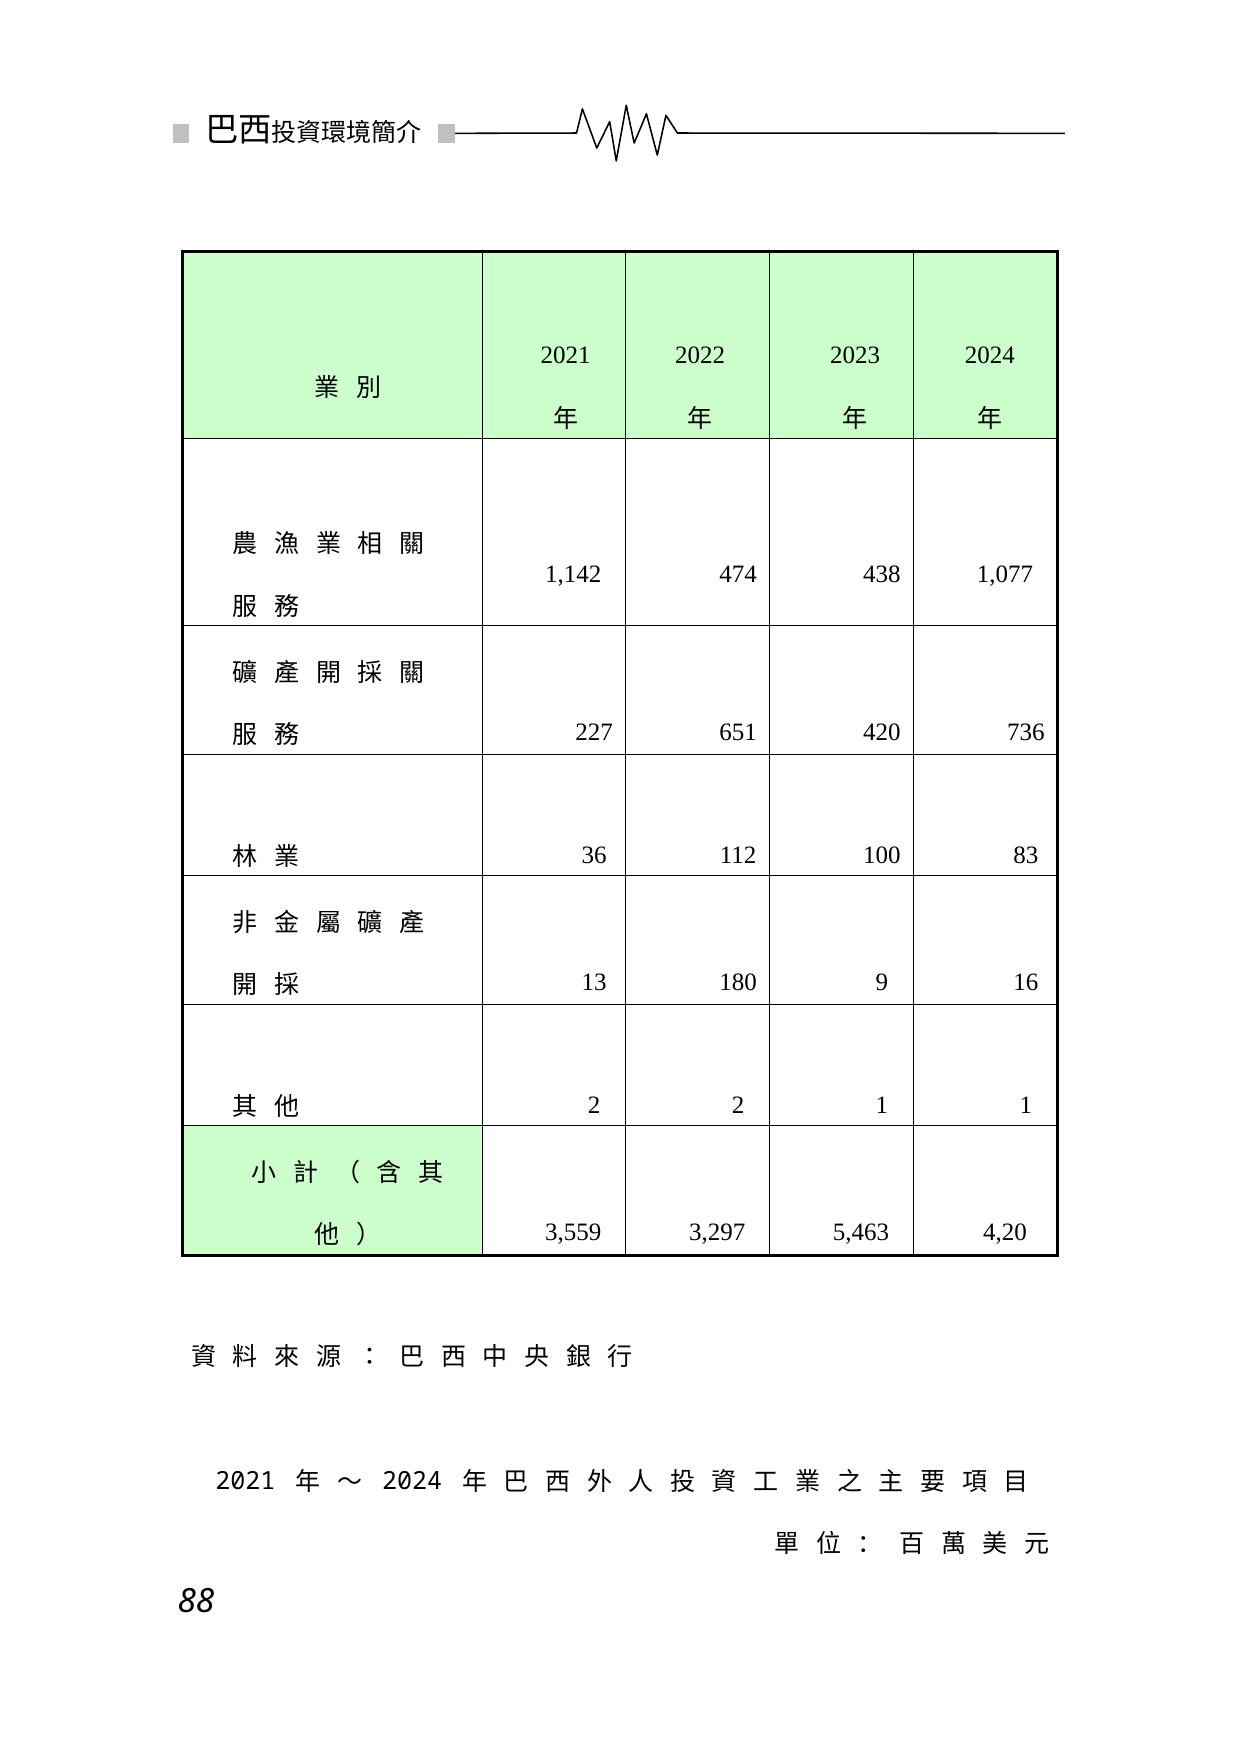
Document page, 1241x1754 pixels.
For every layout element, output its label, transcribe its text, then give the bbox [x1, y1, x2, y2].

table_cell 736 [914, 626, 1056, 754]
table_cell 36 [483, 755, 625, 875]
table_header 業別 [184, 253, 482, 438]
table_cell 3,559 [483, 1126, 625, 1254]
table_cell 1 [914, 1005, 1056, 1125]
text 資料來源：巴西中央銀行 [183, 1313, 1058, 1375]
table_header 2024年 [914, 253, 1056, 438]
table_cell 9 [770, 876, 913, 1004]
table_cell 420 [770, 626, 913, 754]
table_cell 112 [626, 755, 769, 875]
table_cell 16 [914, 876, 1056, 1004]
table_cell 1,077 [914, 439, 1056, 625]
table_header 2023年 [770, 253, 913, 438]
text 2021年～2024年巴西外人投資工業之主要項目 [183, 1438, 1058, 1500]
table_cell 農漁業相關服務 [184, 439, 482, 625]
table_cell 小計（含其他） [184, 1126, 482, 1254]
table_cell 5,463 [770, 1126, 913, 1254]
table_header 2021年 [483, 253, 625, 438]
table_cell 83 [914, 755, 1056, 875]
table_cell 180 [626, 876, 769, 1004]
table_cell 非金屬礦產開採 [184, 876, 482, 1004]
table_cell 2 [626, 1005, 769, 1125]
table_cell 4,20 [914, 1126, 1056, 1254]
table_cell 林業 [184, 755, 482, 875]
table_cell 100 [770, 755, 913, 875]
table_cell 474 [626, 439, 769, 625]
table_header 2022年 [626, 253, 769, 438]
table_cell 13 [483, 876, 625, 1004]
table_cell 2 [483, 1005, 625, 1125]
table_cell 礦產開採關服務 [184, 626, 482, 754]
table_cell 1,142 [483, 439, 625, 625]
table_cell 其他 [184, 1005, 482, 1125]
table_cell 438 [770, 439, 913, 625]
table_cell 3,297 [626, 1126, 769, 1254]
table_cell 651 [626, 626, 769, 754]
table_cell 227 [483, 626, 625, 754]
table_cell 1 [770, 1005, 913, 1125]
text 單位：百萬美元 [183, 1500, 1058, 1563]
